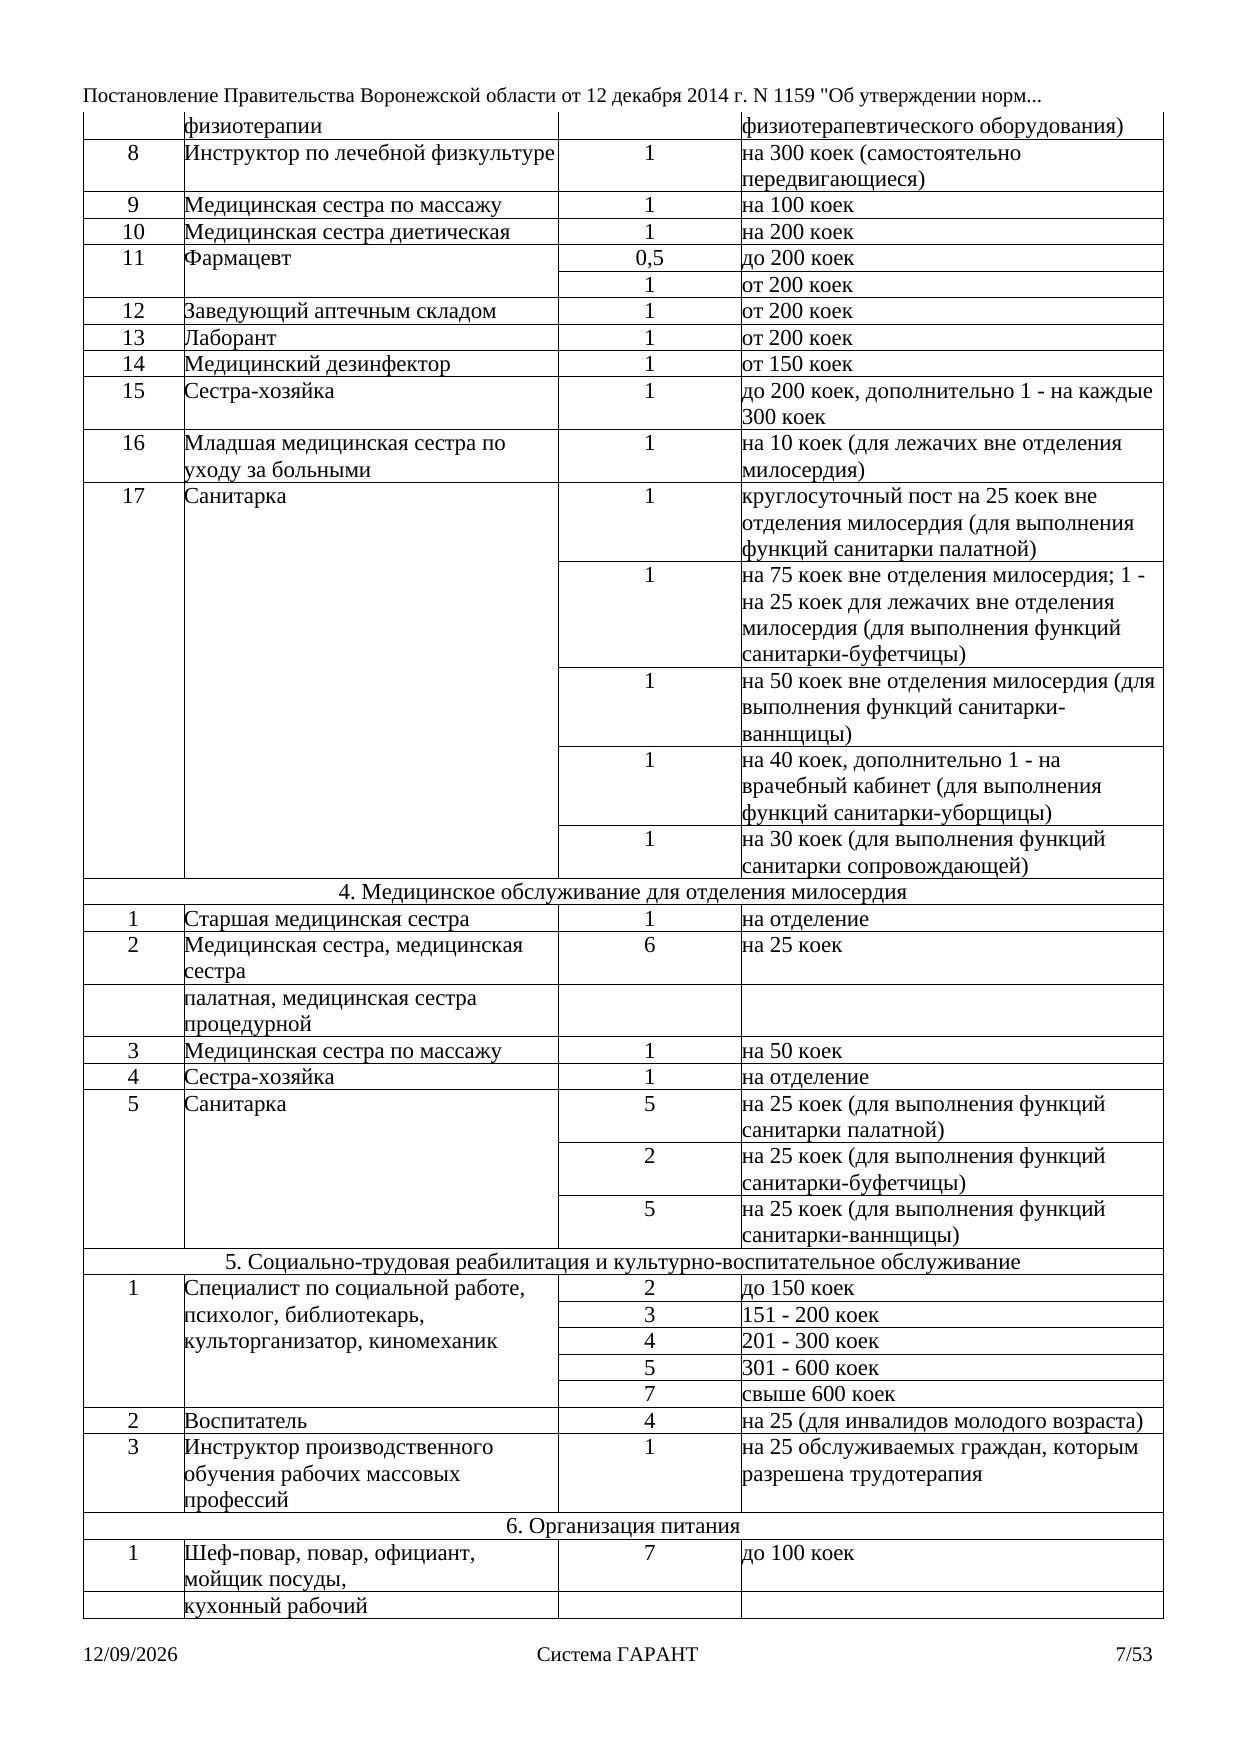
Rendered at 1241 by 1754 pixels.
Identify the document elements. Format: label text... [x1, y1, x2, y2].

table_cell Сестра-хозяйка [185, 377, 558, 429]
table_cell Фармацевт [185, 245, 558, 297]
table_cell на 25 коек (для выполнения функций санитарки-ваннщицы) [742, 1196, 1163, 1248]
table_cell 1 [559, 351, 741, 376]
table_cell на 200 коек [742, 219, 1163, 244]
table_cell 1 [559, 483, 741, 561]
table_cell на 25 обслуживаемых граждан, которым разрешена трудотерапия [742, 1434, 1163, 1512]
table_cell палатная, медицинская сестра процедурной [185, 985, 558, 1036]
table_cell 1 [559, 140, 741, 191]
table_cell на 30 коек (для выполнения функций санитарки сопровождающей) [742, 826, 1163, 878]
table_cell от 150 коек [742, 351, 1163, 376]
table_cell на 25 коек [742, 932, 1163, 984]
table_cell [559, 1592, 741, 1618]
table_cell 4 [84, 1064, 184, 1089]
table_cell [84, 985, 184, 1036]
table_cell 201 - 300 коек [742, 1328, 1163, 1354]
table_cell Сестра-хозяйка [185, 1064, 558, 1089]
table_cell 1 [559, 377, 741, 429]
table_cell 15 [84, 377, 184, 429]
table_cell 1 [559, 905, 741, 931]
table_cell 5 [84, 1090, 184, 1248]
table_cell до 200 коек, дополнительно 1 - на каждые 300 коек [742, 377, 1163, 429]
table_cell 6 [559, 932, 741, 984]
table_cell Инструктор по лечебной физкультуре [185, 140, 558, 191]
table_cell [84, 1592, 184, 1618]
table_cell Инструктор производственного обучения рабочих массовых профессий [185, 1434, 558, 1512]
table_cell 5. Социально-трудовая реабилитация и культурно-воспитательное обслуживание [84, 1249, 1163, 1274]
table_cell Специалист по социальной работе, психолог, библиотекарь, культорганизатор, киномеханик [185, 1275, 558, 1407]
table_cell от 200 коек [742, 325, 1163, 350]
table_cell 4 [559, 1328, 741, 1354]
table_cell 1 [559, 219, 741, 244]
table_cell 1 [559, 192, 741, 218]
table_cell [559, 112, 741, 139]
table_cell до 150 коек [742, 1275, 1163, 1301]
table_cell Шеф-повар, повар, официант, мойщик посуды, [185, 1540, 558, 1591]
table_cell 1 [559, 826, 741, 878]
table_cell 6. Организация питания [84, 1513, 1163, 1539]
table_cell на 100 коек [742, 192, 1163, 218]
table_cell [84, 112, 184, 139]
table_cell 1 [559, 430, 741, 482]
table_cell 12 [84, 298, 184, 324]
table_cell 8 [84, 140, 184, 191]
table_cell 2 [559, 1143, 741, 1195]
table_cell Медицинская сестра по массажу [185, 192, 558, 218]
table_cell на 25 коек (для выполнения функций санитарки-буфетчицы) [742, 1143, 1163, 1195]
table_cell Воспитатель [185, 1408, 558, 1433]
table_cell на 75 коек вне отделения милосердия; 1 - на 25 коек для лежачих вне отделения милосердия (для выполнения функций санитарки-буфетчицы) [742, 562, 1163, 667]
table_cell 3 [84, 1434, 184, 1512]
table_cell на отделение [742, 1064, 1163, 1089]
table_cell 301 - 600 коек [742, 1355, 1163, 1380]
table_cell [742, 985, 1163, 1036]
table_cell 1 [559, 1037, 741, 1063]
table_cell Медицинская сестра диетическая [185, 219, 558, 244]
table_cell физиотерапевтического оборудования) [742, 112, 1163, 139]
table_cell 1 [559, 325, 741, 350]
table_cell на 25 (для инвалидов молодого возраста) [742, 1408, 1163, 1433]
table_cell Лаборант [185, 325, 558, 350]
table_cell 1 [84, 1540, 184, 1591]
table_cell от 200 коек [742, 298, 1163, 324]
table_cell 1 [559, 272, 741, 297]
table_cell 3 [84, 1037, 184, 1063]
table_cell Санитарка [185, 483, 558, 878]
table_cell на 50 коек вне отделения милосердия (для выполнения функций санитарки-ваннщицы) [742, 668, 1163, 746]
table_cell 9 [84, 192, 184, 218]
table_cell [742, 1592, 1163, 1618]
table_cell 17 [84, 483, 184, 878]
table_cell 1 [84, 1275, 184, 1407]
table_cell Заведующий аптечным складом [185, 298, 558, 324]
table_cell до 100 коек [742, 1540, 1163, 1591]
table_cell 1 [559, 1434, 741, 1512]
table_cell от 200 коек [742, 272, 1163, 297]
table_cell 2 [559, 1275, 741, 1301]
table_cell Младшая медицинская сестра по уходу за больными [185, 430, 558, 482]
table_cell на 300 коек (самостоятельно передвигающиеся) [742, 140, 1163, 191]
table_cell Медицинская сестра, медицинская сестра [185, 932, 558, 984]
table_cell 5 [559, 1090, 741, 1142]
table_cell 4. Медицинское обслуживание для отделения милосердия [84, 879, 1163, 904]
table_cell 4 [559, 1408, 741, 1433]
table_cell физиотерапии [185, 112, 558, 139]
table_cell 14 [84, 351, 184, 376]
table_cell Медицинская сестра по массажу [185, 1037, 558, 1063]
table_cell 1 [559, 1064, 741, 1089]
table_cell Медицинский дезинфектор [185, 351, 558, 376]
table_cell круглосуточный пост на 25 коек вне отделения милосердия (для выполнения функций санитарки палатной) [742, 483, 1163, 561]
table_cell на 10 коек (для лежачих вне отделения милосердия) [742, 430, 1163, 482]
table_cell 1 [84, 905, 184, 931]
table_cell на 25 коек (для выполнения функций санитарки палатной) [742, 1090, 1163, 1142]
table_cell 0,5 [559, 245, 741, 271]
table_cell 11 [84, 245, 184, 297]
table_cell на 50 коек [742, 1037, 1163, 1063]
table_cell 1 [559, 668, 741, 746]
table_cell 2 [84, 1408, 184, 1433]
table_cell 151 - 200 коек [742, 1302, 1163, 1327]
table_cell до 200 коек [742, 245, 1163, 271]
table_cell 5 [559, 1196, 741, 1248]
table_cell на 40 коек, дополнительно 1 - на врачебный кабинет (для выполнения функций санитарки-уборщицы) [742, 747, 1163, 825]
table_cell 7 [559, 1540, 741, 1591]
table_cell Старшая медицинская сестра [185, 905, 558, 931]
table_cell свыше 600 коек [742, 1381, 1163, 1407]
table_cell 1 [559, 562, 741, 667]
table_cell 13 [84, 325, 184, 350]
table_cell 1 [559, 747, 741, 825]
table_cell 2 [84, 932, 184, 984]
table_cell Санитарка [185, 1090, 558, 1248]
table_cell 5 [559, 1355, 741, 1380]
table_cell 16 [84, 430, 184, 482]
table_cell 7 [559, 1381, 741, 1407]
table_cell на отделение [742, 905, 1163, 931]
table_cell [559, 985, 741, 1036]
table_cell 1 [559, 298, 741, 324]
table_cell кухонный рабочий [185, 1592, 558, 1618]
table_cell 10 [84, 219, 184, 244]
table_cell 3 [559, 1302, 741, 1327]
